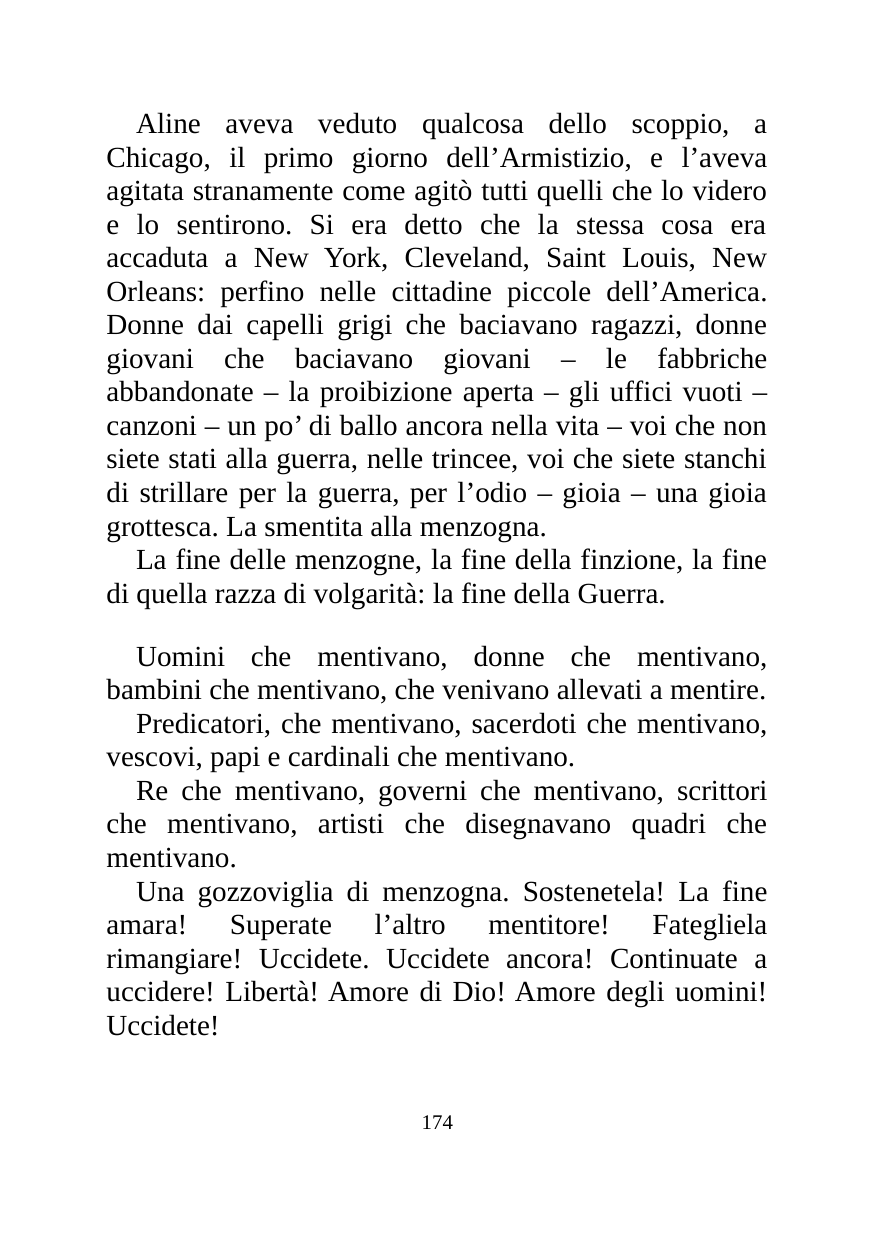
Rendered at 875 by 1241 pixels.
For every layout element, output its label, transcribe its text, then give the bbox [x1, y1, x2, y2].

text Uomini che mentivano, donne che mentivano, bambini che mentivano, che venivano allevati a mentire. [106, 639, 768, 706]
text Predicatori, che mentivano, sacerdoti che mentivano, vescovi, papi e cardinali che mentivano. [106, 706, 768, 773]
text La fine delle menzogne, la fine della finzione, la fine di quella razza di volgarità: la fine della Guerra. [106, 542, 768, 609]
text Aline aveva veduto qualcosa dello scoppio, a Chicago, il primo giorno dell’Armistizio, e l’aveva agitata stranamente come agitò tutti quelli che lo videro e lo sentirono. Si era detto che la stessa cosa era accaduta a New York, Cleveland, Saint Louis, New Orleans: perfino nelle cittadine piccole dell’America. Donne dai capelli grigi che baciavano ragazzi, donne giovani che baciavano giovani – le fabbriche abbandonate – la proibizione aperta – gli uffici vuoti – canzoni – un po’ di ballo ancora nella vita – voi che non siete stati alla guerra, nelle trincee, voi che siete stanchi di strillare per la guerra, per l’odio – gioia – una gioia grottesca. La smentita alla menzogna. [106, 106, 768, 542]
text Re che mentivano, governi che mentivano, scrittori che mentivano, artisti che disegnavano quadri che mentivano. [106, 773, 768, 874]
text Una gozzoviglia di menzogna. Sostenetela! La fine amara! Superate l’altro mentitore! Fategliela rimangiare! Uccidete. Uccidete ancora! Continuate a uccidere! Libertà! Amore di Dio! Amore degli uomini! Uccidete! [106, 874, 768, 1041]
